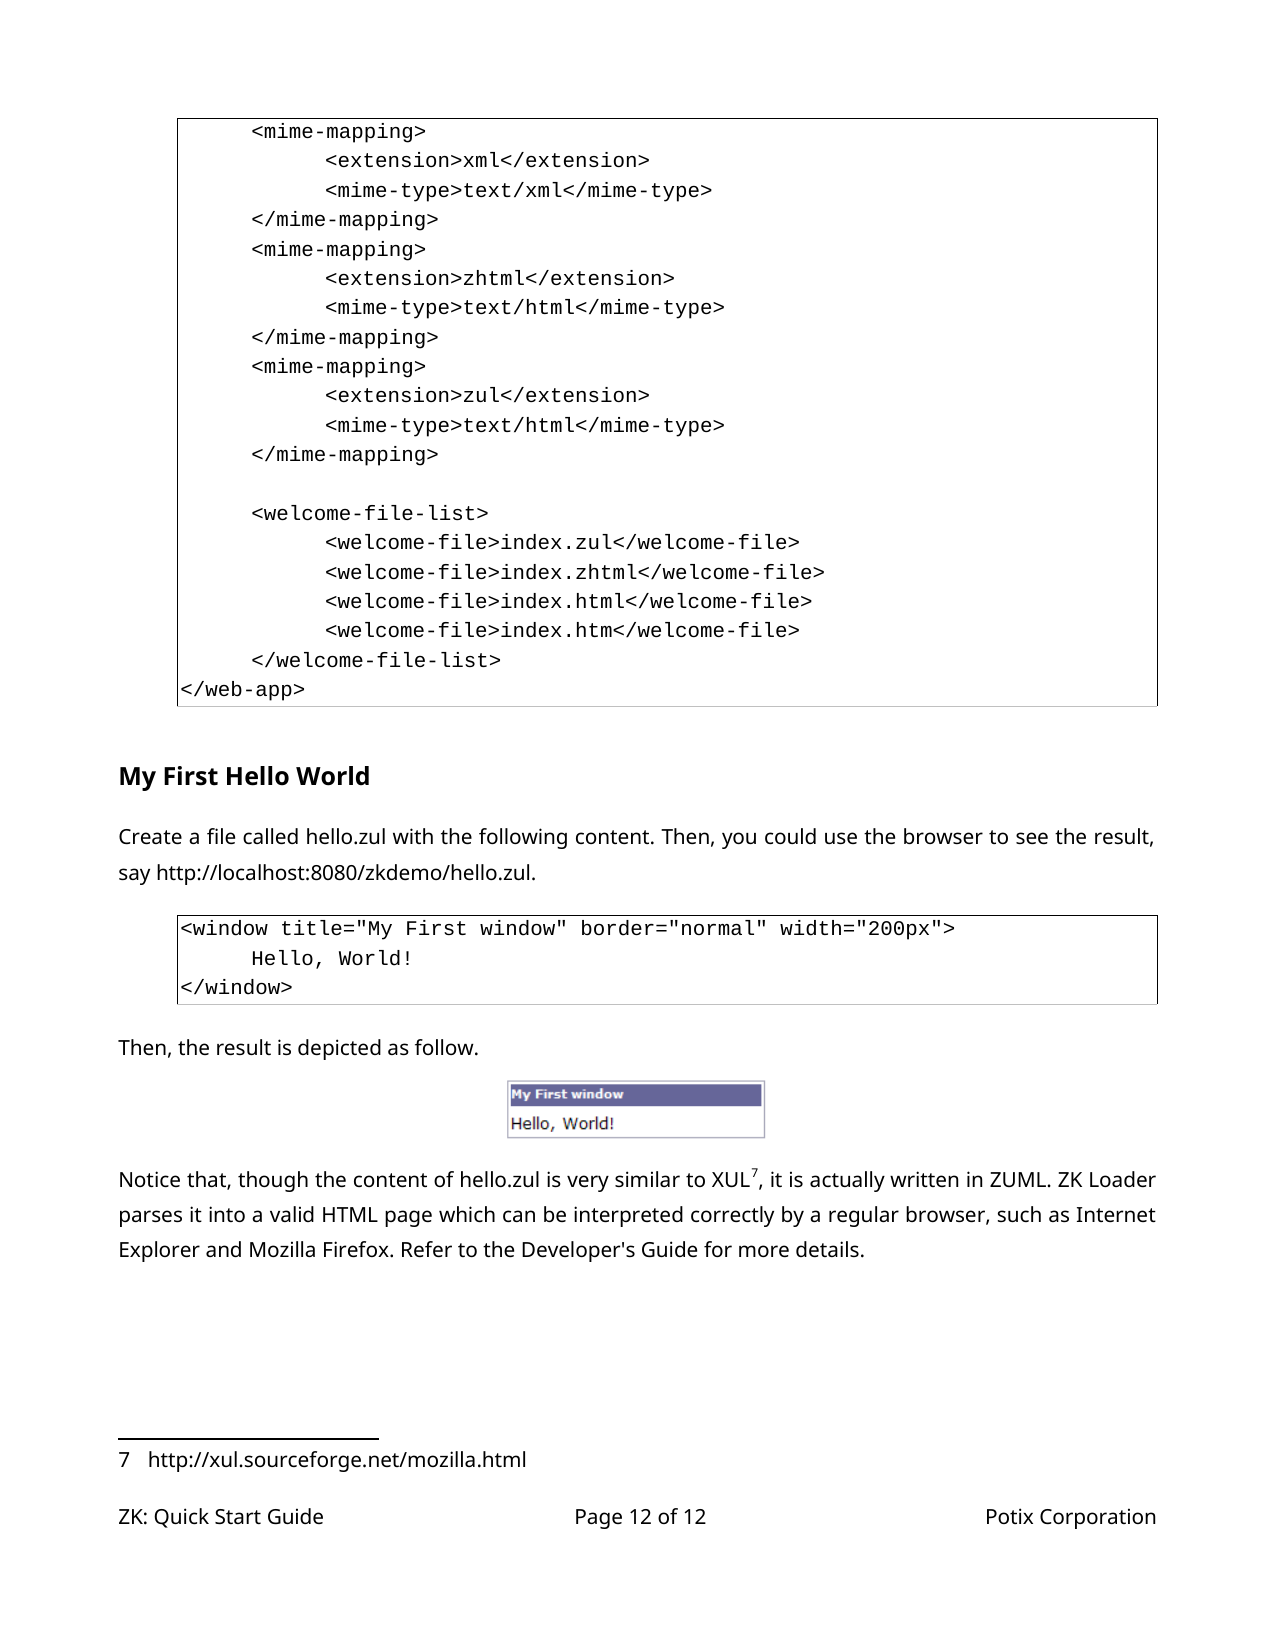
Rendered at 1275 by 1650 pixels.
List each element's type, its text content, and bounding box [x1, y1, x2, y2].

text Then, the result is depicted as follow. [118, 1033, 1157, 1061]
subtitle My First Hello World [118, 759, 1157, 793]
text http://xul.sourceforge.net/mozilla.html [118, 1445, 1157, 1473]
text Notice that, though the content of hello.zul is very similar to XUL, it is actually written in ZUML. ZK Loader parses it into a valid HTML page which can be interpreted correctly by a regular browser, such as Internet Explorer and Mozilla Firefox. Refer to the Developer's Guide for more details. [118, 1091, 1157, 1264]
text Create a file called hello.zul with the following content. Then, you could use the browser to see the result, say http://localhost:8080/zkdemo/hello.zul. [118, 822, 1157, 886]
picture [506, 1079, 769, 1141]
text <window title="My First window" border="normal" width="200px"> Hello, World! </window> [178, 916, 1157, 1004]
text <mime-mapping> <extension>xml</extension> <mime-type>text/xml</mime-type> </mime-mapping> <mime-mapping> <extension>zhtml</extension> <mime-type>text/html</mime-type> </mime-mapping> <mime-mapping> <extension>zul</extension> <mime-type>text/html</mime-type> </mime-mapping> <welcome-file-list> <welcome-file>index.zul</welcome-file> <welcome-file>index.zhtml</welcome-file> <welcome-file>index.html</welcome-file> <welcome-file>index.htm</welcome-file> </welcome-file-list> </web-app> [178, 119, 1157, 706]
